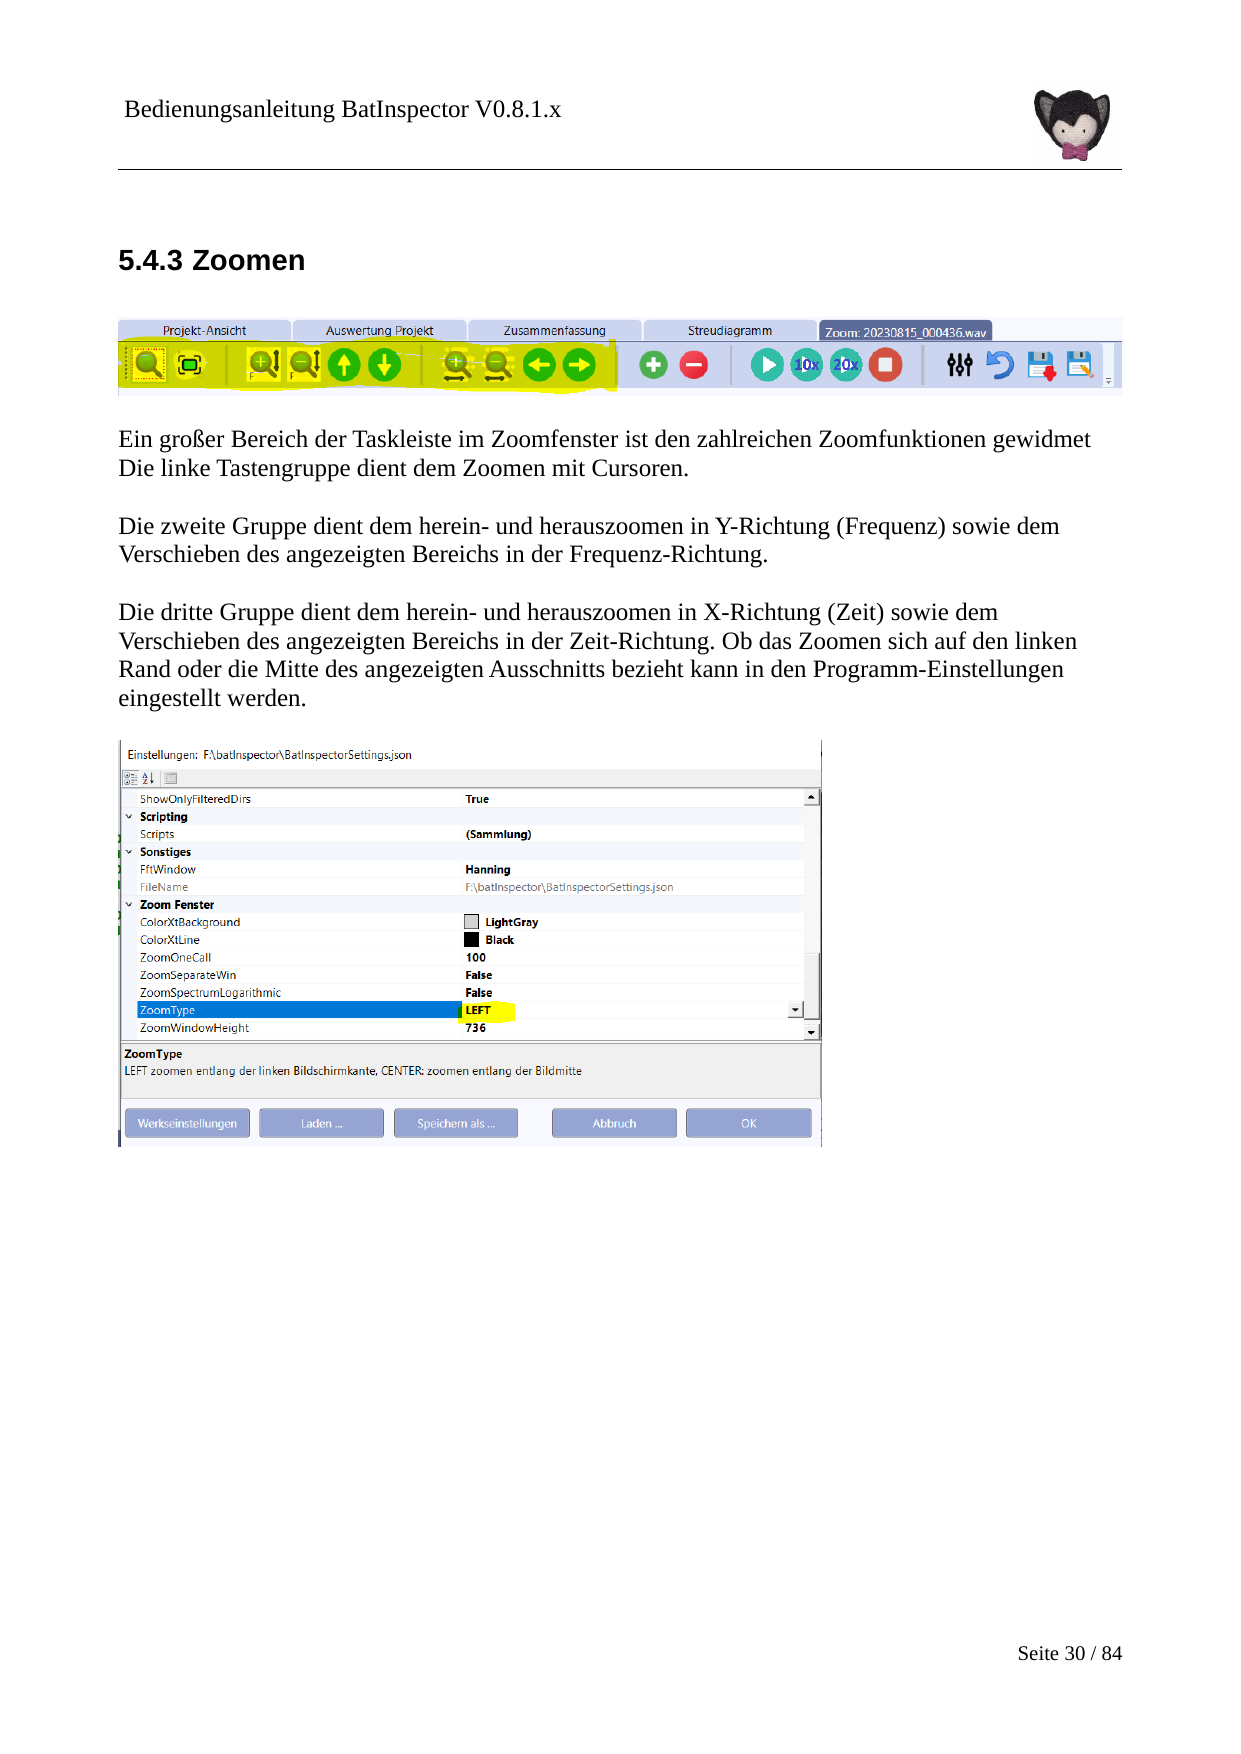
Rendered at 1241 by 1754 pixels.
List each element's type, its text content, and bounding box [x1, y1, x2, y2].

picture [118, 740, 822, 1147]
text Die zweite Gruppe dient dem herein- und herauszoomen in Y-Richtung (Frequenz) sowie dem Verschieben des angezeigten Bereichs in der Frequenz-Richtung. [118, 511, 1122, 568]
picture [118, 317, 1123, 396]
subtitle Zoomen [118, 243, 1122, 276]
picture [1030, 80, 1119, 169]
text Ein großer Bereich der Taskleiste im Zoomfenster ist den zahlreichen Zoomfunktionen gewidmet [118, 424, 1122, 453]
text Die dritte Gruppe dient dem herein- und herauszoomen in X-Richtung (Zeit) sowie dem Verschieben des angezeigten Bereichs in der Zeit-Richtung. Ob das Zoomen sich auf den linken Rand oder die Mitte des angezeigten Ausschnitts bezieht kann in den Programm-Einstellungen eingestellt werden. [118, 597, 1122, 712]
text Die linke Tastengruppe dient dem Zoomen mit Cursoren. [118, 453, 1122, 482]
